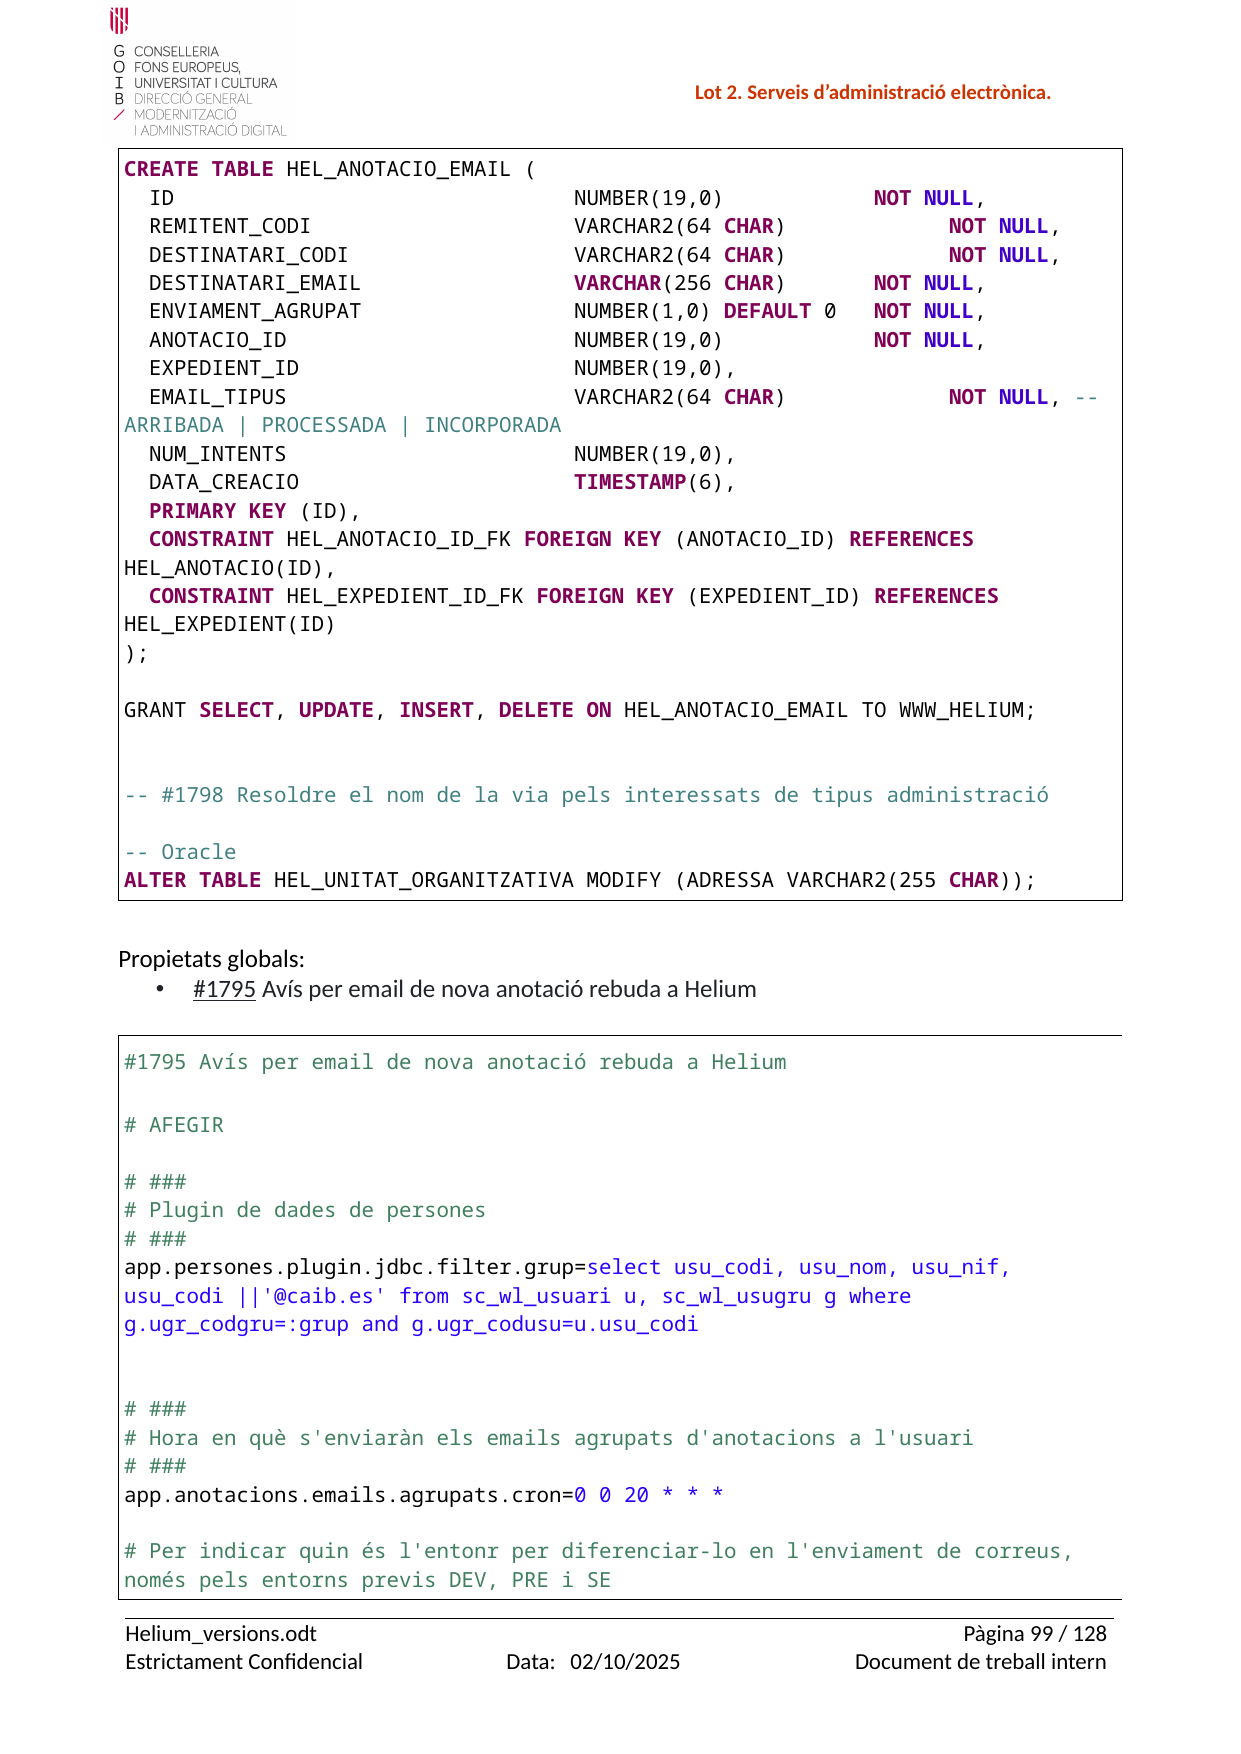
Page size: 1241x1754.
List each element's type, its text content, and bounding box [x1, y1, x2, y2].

text Propietats globals: [118, 943, 1122, 973]
list #1795 Avís per email de nova anotació rebuda a Helium [156, 973, 1122, 1004]
picture [100, 0, 297, 144]
table_header CREATE TABLE HEL_ANOTACIO_EMAIL ( ID NUMBER(19,0) NOT NULL, REMITENT_CODI VARCHAR2(64 CHAR) NOT NULL, DESTINATARI_CODI VARCHAR2(64 CHAR) NOT NULL, DESTINATARI_EMAIL VARCHAR(256 CHAR) NOT NULL, ENVIAMENT_AGRUPAT NUMBER(1,0) DEFAULT 0 NOT NULL, ANOTACIO_ID NUMBER(19,0) NOT NULL, EXPEDIENT_ID NUMBER(19,0), EMAIL_TIPUS VARCHAR2(64 CHAR) NOT NULL, --ARRIBADA | PROCESSADA | INCORPORADA NUM_INTENTS NUMBER(19,0), DATA_CREACIO TIMESTAMP(6), PRIMARY KEY (ID), CONSTRAINT HEL_ANOTACIO_ID_FK FOREIGN KEY (ANOTACIO_ID) REFERENCES HEL_ANOTACIO(ID), CONSTRAINT HEL_EXPEDIENT_ID_FK FOREIGN KEY (EXPEDIENT_ID) REFERENCES HEL_EXPEDIENT(ID) ); GRANT SELECT, UPDATE, INSERT, DELETE ON HEL_ANOTACIO_EMAIL TO WWW_HELIUM; -- #1798 Resoldre el nom de la via pels interessats de tipus administració -- Oracle ALTER TABLE HEL_UNITAT_ORGANITZATIVA MODIFY (ADRESSA VARCHAR2(255 CHAR)); [119, 149, 1122, 899]
table_header #1795 Avís per email de nova anotació rebuda a Helium # AFEGIR # ### # Plugin de dades de persones # ### app.persones.plugin.jdbc.filter.grup=select usu_codi, usu_nom, usu_nif, usu_codi ||'@caib.es' from sc_wl_usuari u, sc_wl_usugru g where g.ugr_codgru=:grup and g.ugr_codusu=u.usu_codi # ### # Hora en què s'enviaràn els emails agrupats d'anotacions a l'usuari # ### app.anotacions.emails.agrupats.cron=0 0 20 * * * # Per indicar quin és l'entonr per diferenciar-lo en l'enviament de correus, només pels entorns previs DEV, PRE i SE [119, 1036, 1122, 1599]
